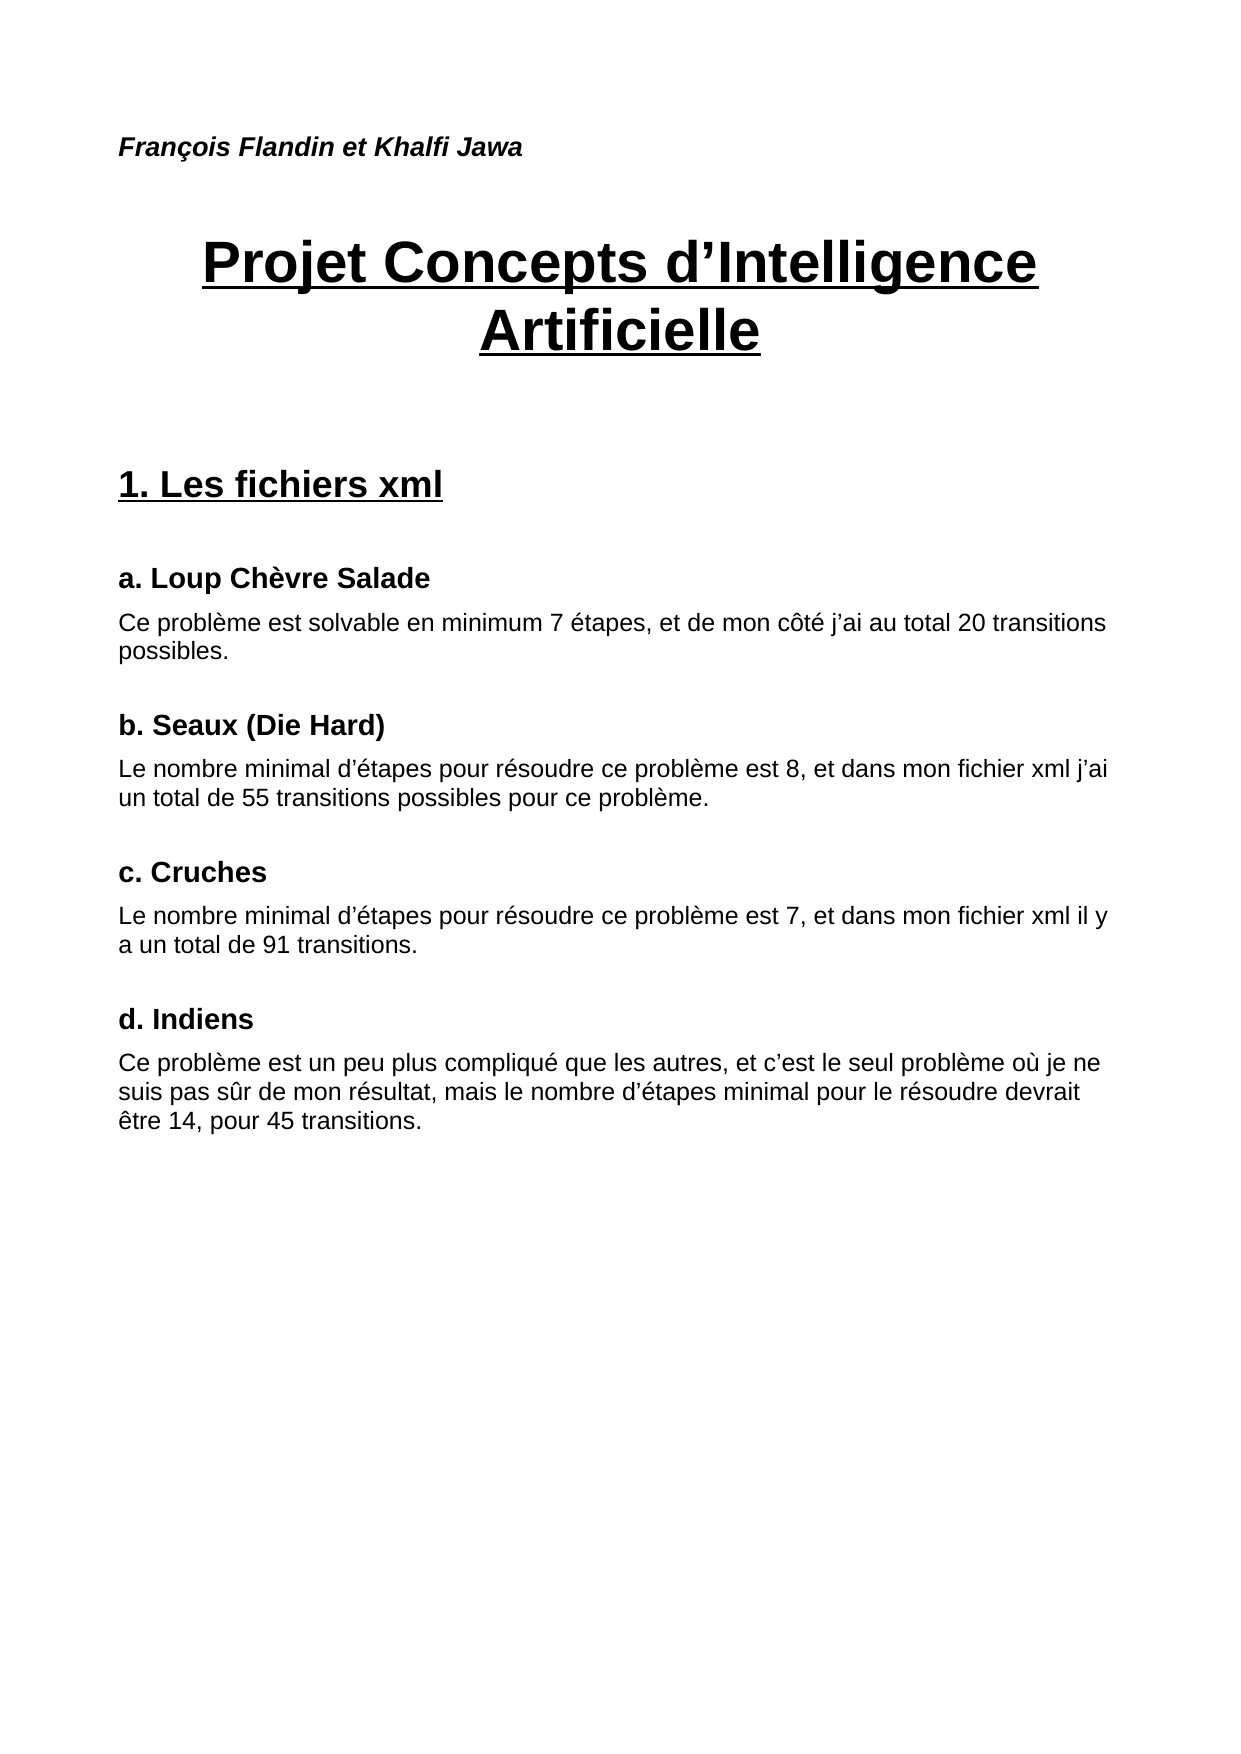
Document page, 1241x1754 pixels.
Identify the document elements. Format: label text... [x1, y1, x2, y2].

subtitle d. Indiens [118, 1002, 1122, 1036]
subtitle a. Loup Chèvre Salade [118, 562, 1122, 595]
text Ce problème est un peu plus compliqué que les autres, et c’est le seul problème où je ne suis pas sûr de mon résultat, mais le nombre d’étapes minimal pour le résoudre devrait être 14, pour 45 transitions. [118, 1048, 1122, 1134]
text Le nombre minimal d’étapes pour résoudre ce problème est 7, et dans mon fichier xml il y a un total de 91 transitions. [118, 901, 1122, 959]
subtitle b. Seaux (Die Hard) [118, 708, 1122, 742]
text Le nombre minimal d’étapes pour résoudre ce problème est 8, et dans mon fichier xml j’ai un total de 55 transitions possibles pour ce problème. [118, 754, 1122, 812]
subtitle c. Cruches [118, 855, 1122, 889]
subtitle François Flandin et Khalfi Jawa [118, 131, 1122, 162]
title Projet Concepts d’Intelligence Artificielle [118, 228, 1122, 362]
text Ce problème est solvable en minimum 7 étapes, et de mon côté j’ai au total 20 transitions possibles. [118, 608, 1122, 665]
subtitle 1. Les fichiers xml [118, 463, 1122, 506]
